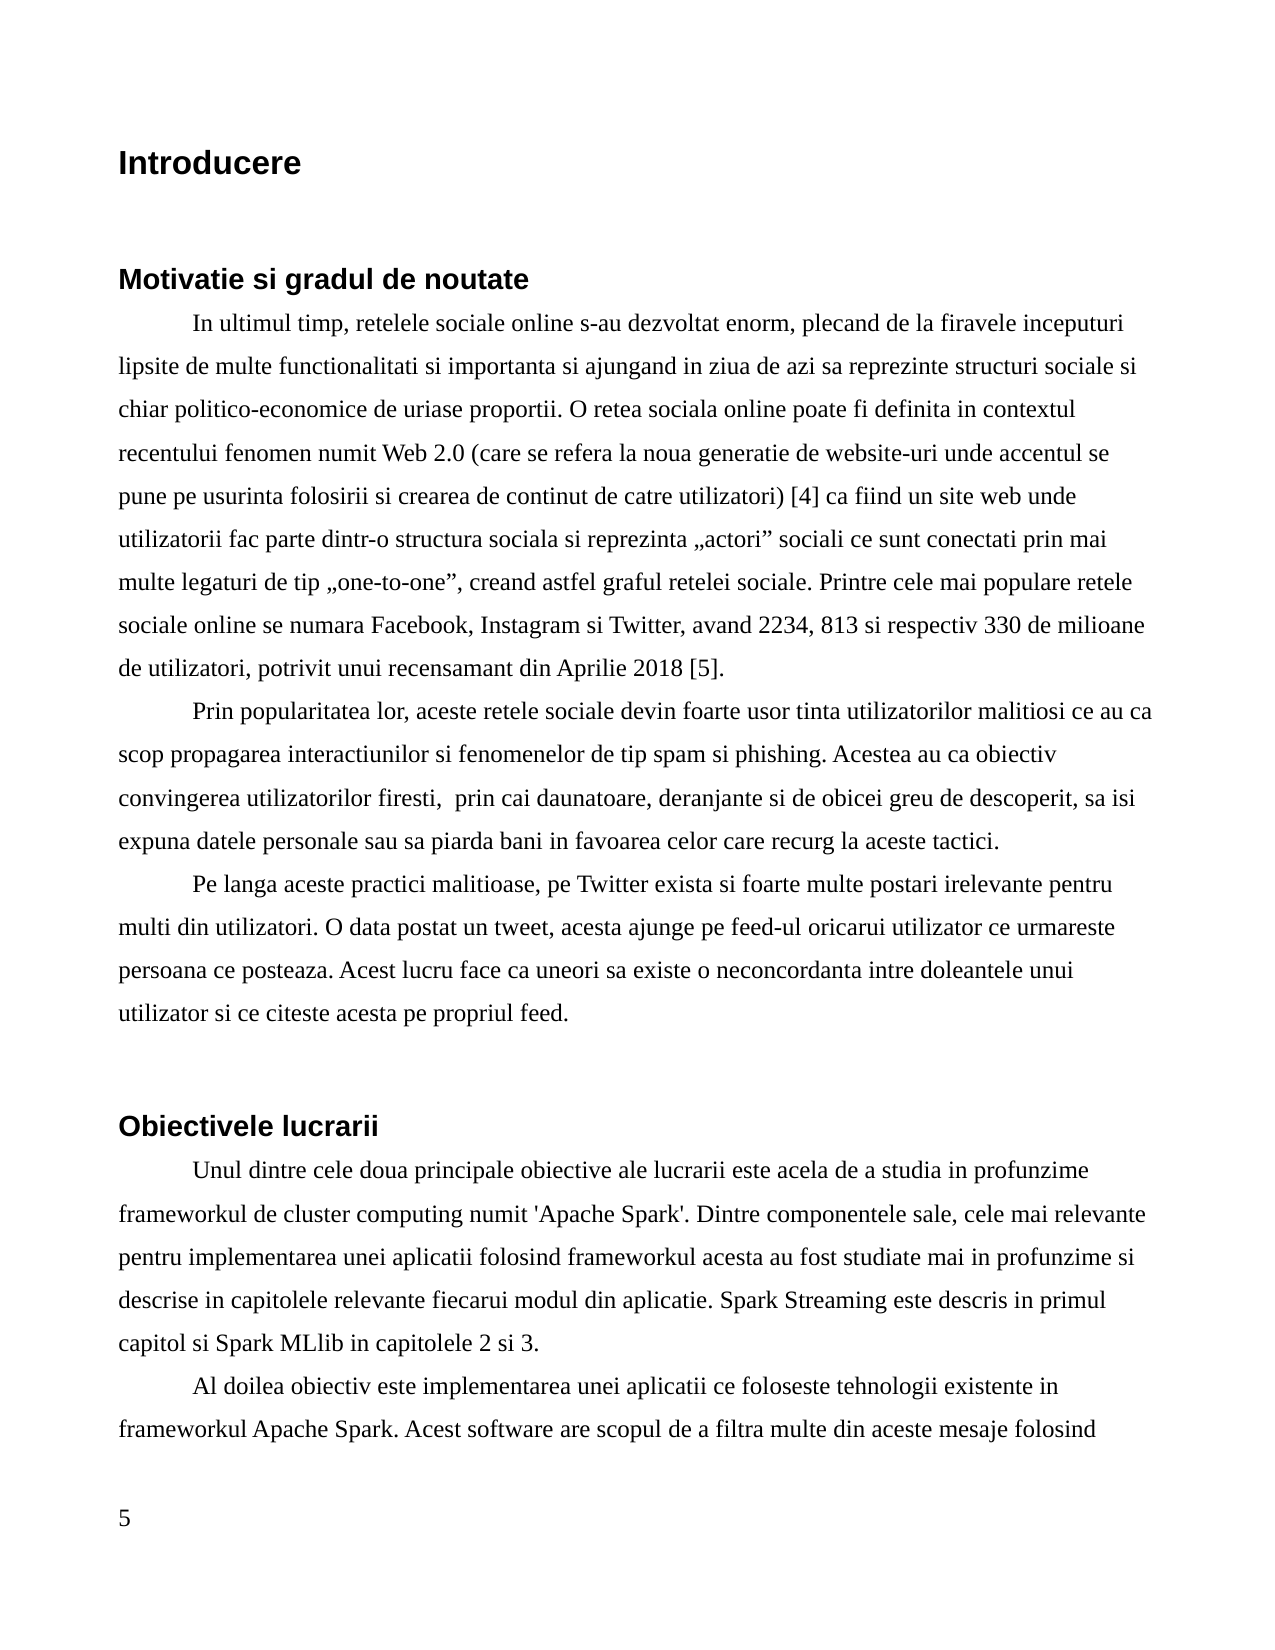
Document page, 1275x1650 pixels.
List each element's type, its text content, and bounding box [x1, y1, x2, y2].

subtitle Obiectivele lucrarii [118, 1109, 1157, 1143]
text Unul dintre cele doua principale obiective ale lucrarii este acela de a studia in profunzime frameworkul de cluster computing numit 'Apache Spark'. Dintre componentele sale, cele mai relevante pentru implementarea unei aplicatii folosind frameworkul acesta au fost studiate mai in profunzime si descrise in capitolele relevante fiecarui modul din aplicatie. Spark Streaming este descris in primul capitol si Spark MLlib in capitolele 2 si 3. [118, 1156, 1157, 1357]
subtitle Introducere [118, 143, 1157, 182]
text Prin popularitatea lor, aceste retele sociale devin foarte usor tinta utilizatorilor malitiosi ce au ca scop propagarea interactiunilor si fenomenelor de tip spam si phishing. Acestea au ca obiectiv convingerea utilizatorilor firesti, prin cai daunatoare, deranjante si de obicei greu de descoperit, sa isi expuna datele personale sau sa piarda bani in favoarea celor care recurg la aceste tactici. [118, 696, 1157, 854]
text Pe langa aceste practici malitioase, pe Twitter exista si foarte multe postari irelevante pentru multi din utilizatori. O data postat un tweet, acesta ajunge pe feed-ul oricarui utilizator ce urmareste persoana ce posteaza. Acest lucru face ca uneori sa existe o neconcordanta intre doleantele unui utilizator si ce citeste acesta pe propriul feed. [118, 869, 1157, 1027]
text Al doilea obiectiv este implementarea unei aplicatii ce foloseste tehnologii existente in frameworkul Apache Spark. Acest software are scopul de a filtra multe din aceste mesaje folosind [118, 1371, 1157, 1443]
subtitle Motivatie si gradul de noutate [118, 262, 1157, 296]
text In ultimul timp, retelele sociale online s-au dezvoltat enorm, plecand de la firavele inceputuri lipsite de multe functionalitati si importanta si ajungand in ziua de azi sa reprezinte structuri sociale si chiar politico-economice de uriase proportii. O retea sociala online poate fi definita in contextul recentului fenomen numit Web 2.0 (care se refera la noua generatie de website-uri unde accentul se pune pe usurinta folosirii si crearea de continut de catre utilizatori) [4] ca fiind un site web unde utilizatorii fac parte dintr-o structura sociala si reprezinta „actori” sociali ce sunt conectati prin mai multe legaturi de tip „one-to-one”, creand astfel graful retelei sociale. Printre cele mai populare retele sociale online se numara Facebook, Instagram si Twitter, avand 2234, 813 si respectiv 330 de milioane de utilizatori, potrivit unui recensamant din Aprilie 2018 [5]. [118, 308, 1157, 682]
